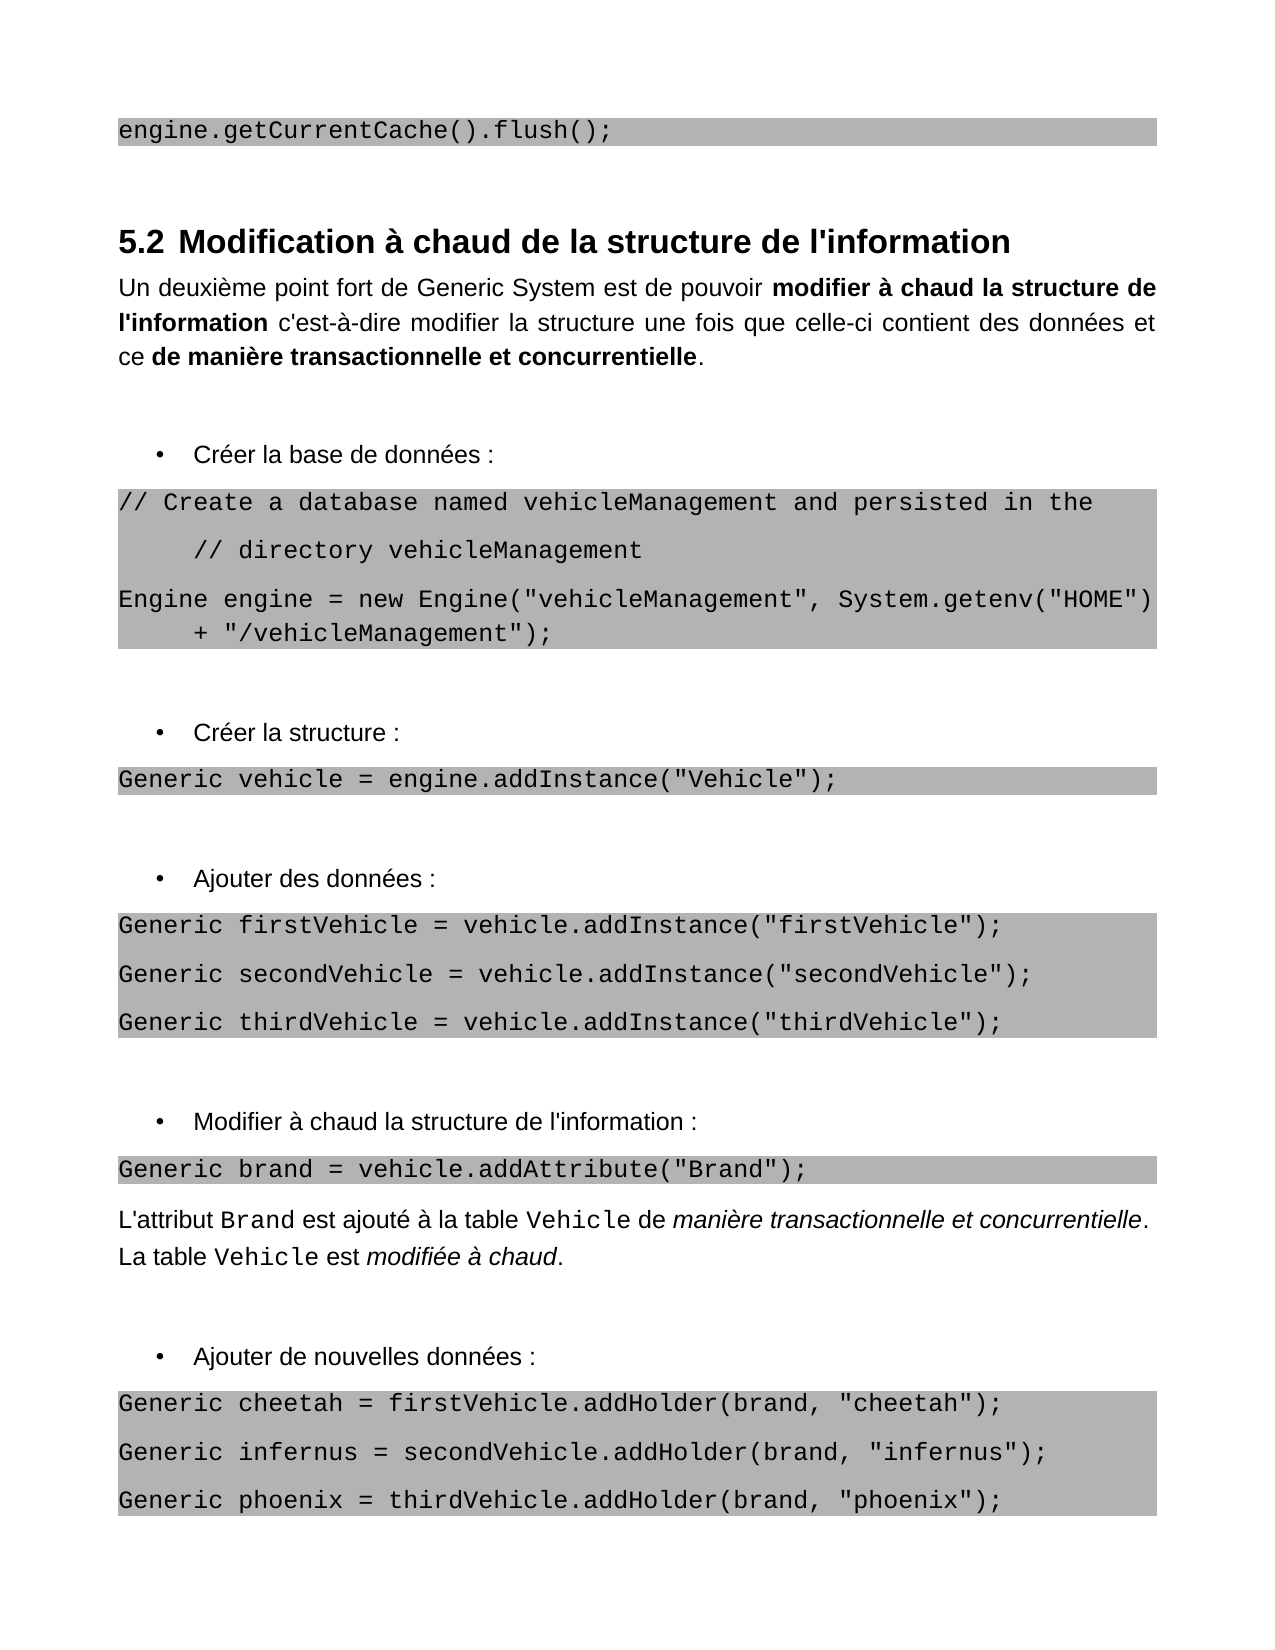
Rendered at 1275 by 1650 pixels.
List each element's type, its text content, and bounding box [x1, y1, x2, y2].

text Generic brand = vehicle.addAttribute("Brand"); [118, 1156, 1157, 1184]
list Ajouter de nouvelles données : [156, 1342, 1157, 1371]
text Generic secondVehicle = vehicle.addInstance("secondVehicle"); [118, 961, 1157, 990]
text Un deuxième point fort de Generic System est de pouvoir modifier à chaud la structure de l'information c'est-à-dire modifier la structure une fois que celle-ci contient des données et ce de manière transactionnelle et concurrentielle. [118, 273, 1157, 371]
text L'attribut Brand est ajouté à la table Vehicle de manière transactionnelle et concurrentielle. La table Vehicle est modifiée à chaud. [118, 1205, 1157, 1272]
text // directory vehicleManagement [118, 538, 1157, 566]
list Modifier à chaud la structure de l'information : [156, 1107, 1157, 1136]
text // Create a database named vehicleManagement and persisted in the [118, 489, 1157, 518]
text engine.getCurrentCache().flush(); [118, 118, 1157, 146]
text Generic infernus = secondVehicle.addHolder(brand, "infernus"); [118, 1439, 1157, 1468]
list Créer la structure : [156, 717, 1157, 746]
text Generic phoenix = thirdVehicle.addHolder(brand, "phoenix"); [118, 1488, 1157, 1516]
text Generic firstVehicle = vehicle.addInstance("firstVehicle"); [118, 913, 1157, 941]
text Engine engine = new Engine("vehicleManagement", System.getenv("HOME") + "/vehicleManagement"); [118, 586, 1157, 649]
text Generic vehicle = engine.addInstance("Vehicle"); [118, 767, 1157, 795]
text Generic cheetah = firstVehicle.addHolder(brand, "cheetah"); [118, 1391, 1157, 1419]
subtitle Modification à chaud de la structure de l'information [118, 222, 1157, 261]
text Generic thirdVehicle = vehicle.addInstance("thirdVehicle"); [118, 1010, 1157, 1038]
list Ajouter des données : [156, 864, 1157, 893]
list Créer la base de données : [156, 440, 1157, 469]
